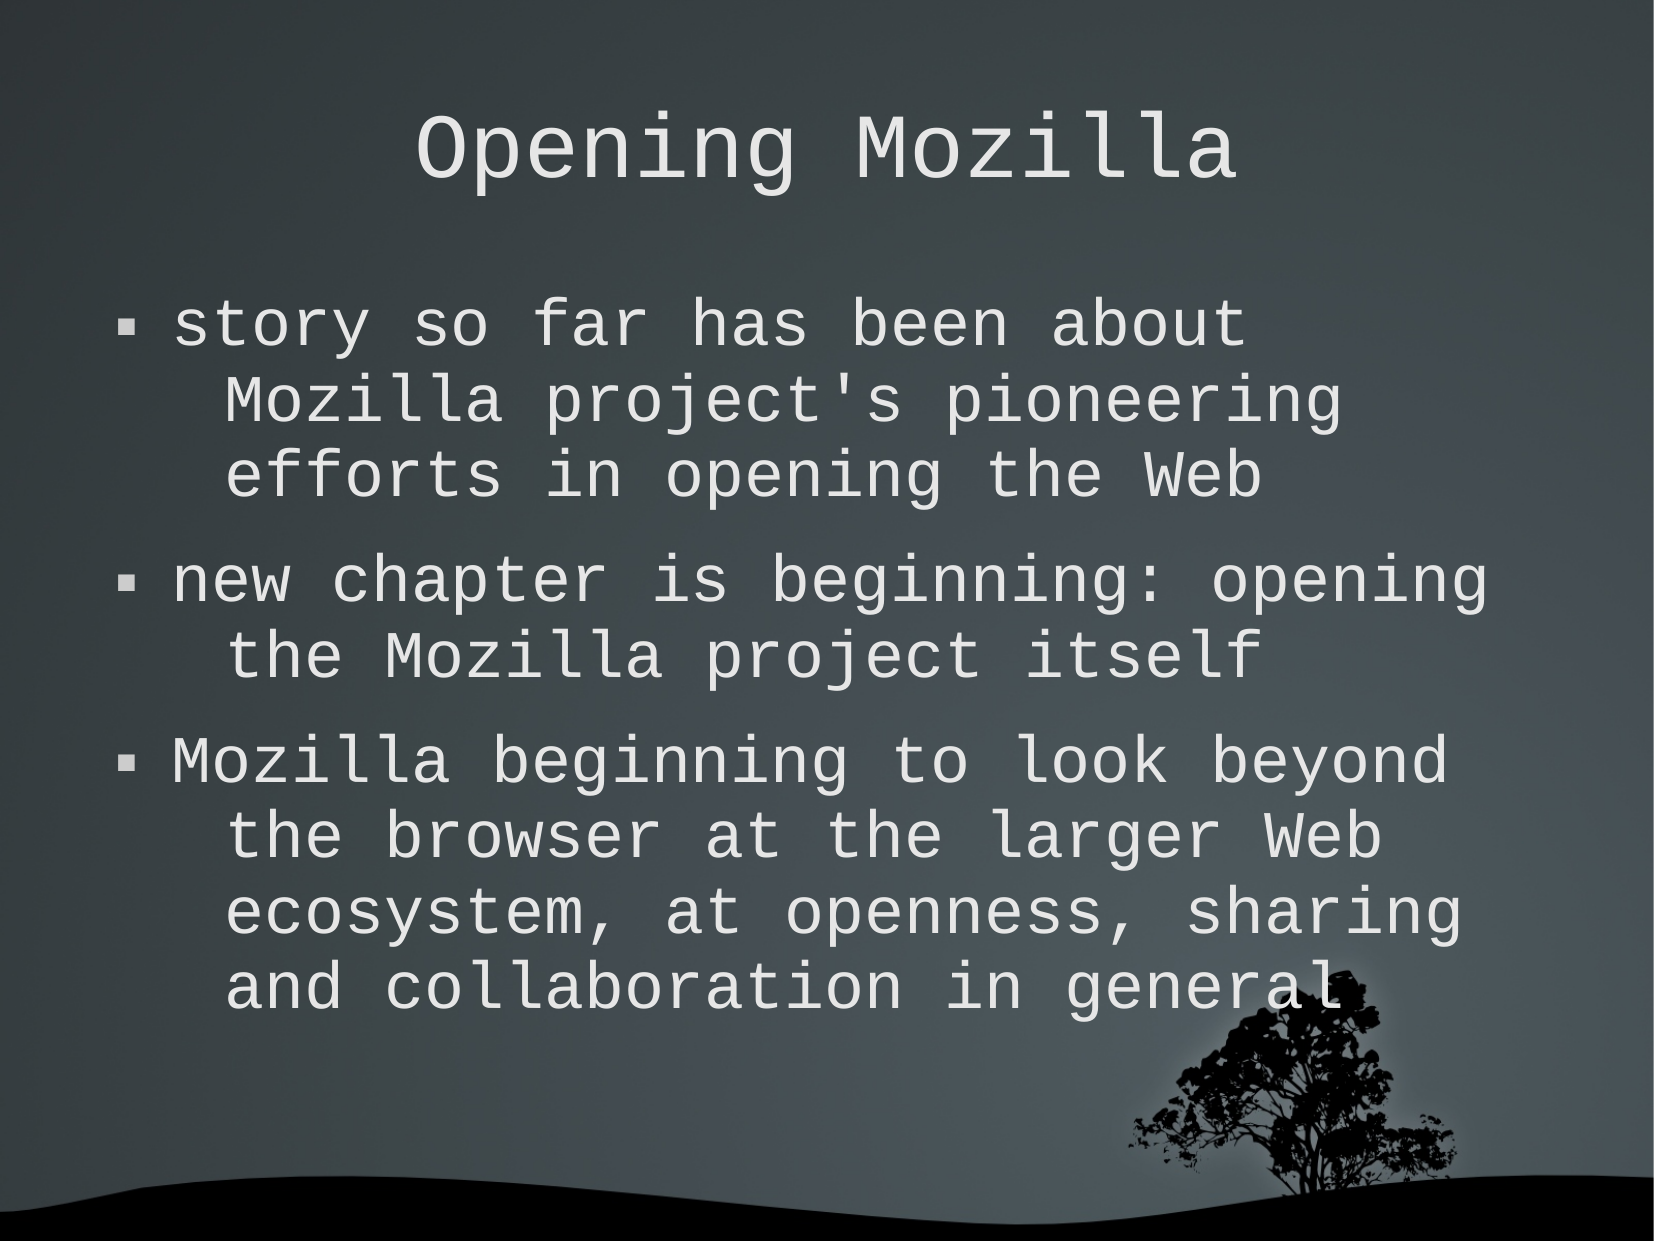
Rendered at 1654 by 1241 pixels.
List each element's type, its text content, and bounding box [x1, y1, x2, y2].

picture [0, 0, 1654, 1241]
title Opening Mozilla [82, 56, 1571, 250]
list story so far has been about Mozilla project's pioneering efforts in opening the Web new chapter is beginning: opening the Mozilla project itself Mozilla beginning to look beyond the browser at the larger Web ecosystem, at openness, sharing and collaboration in general [82, 290, 1571, 1094]
